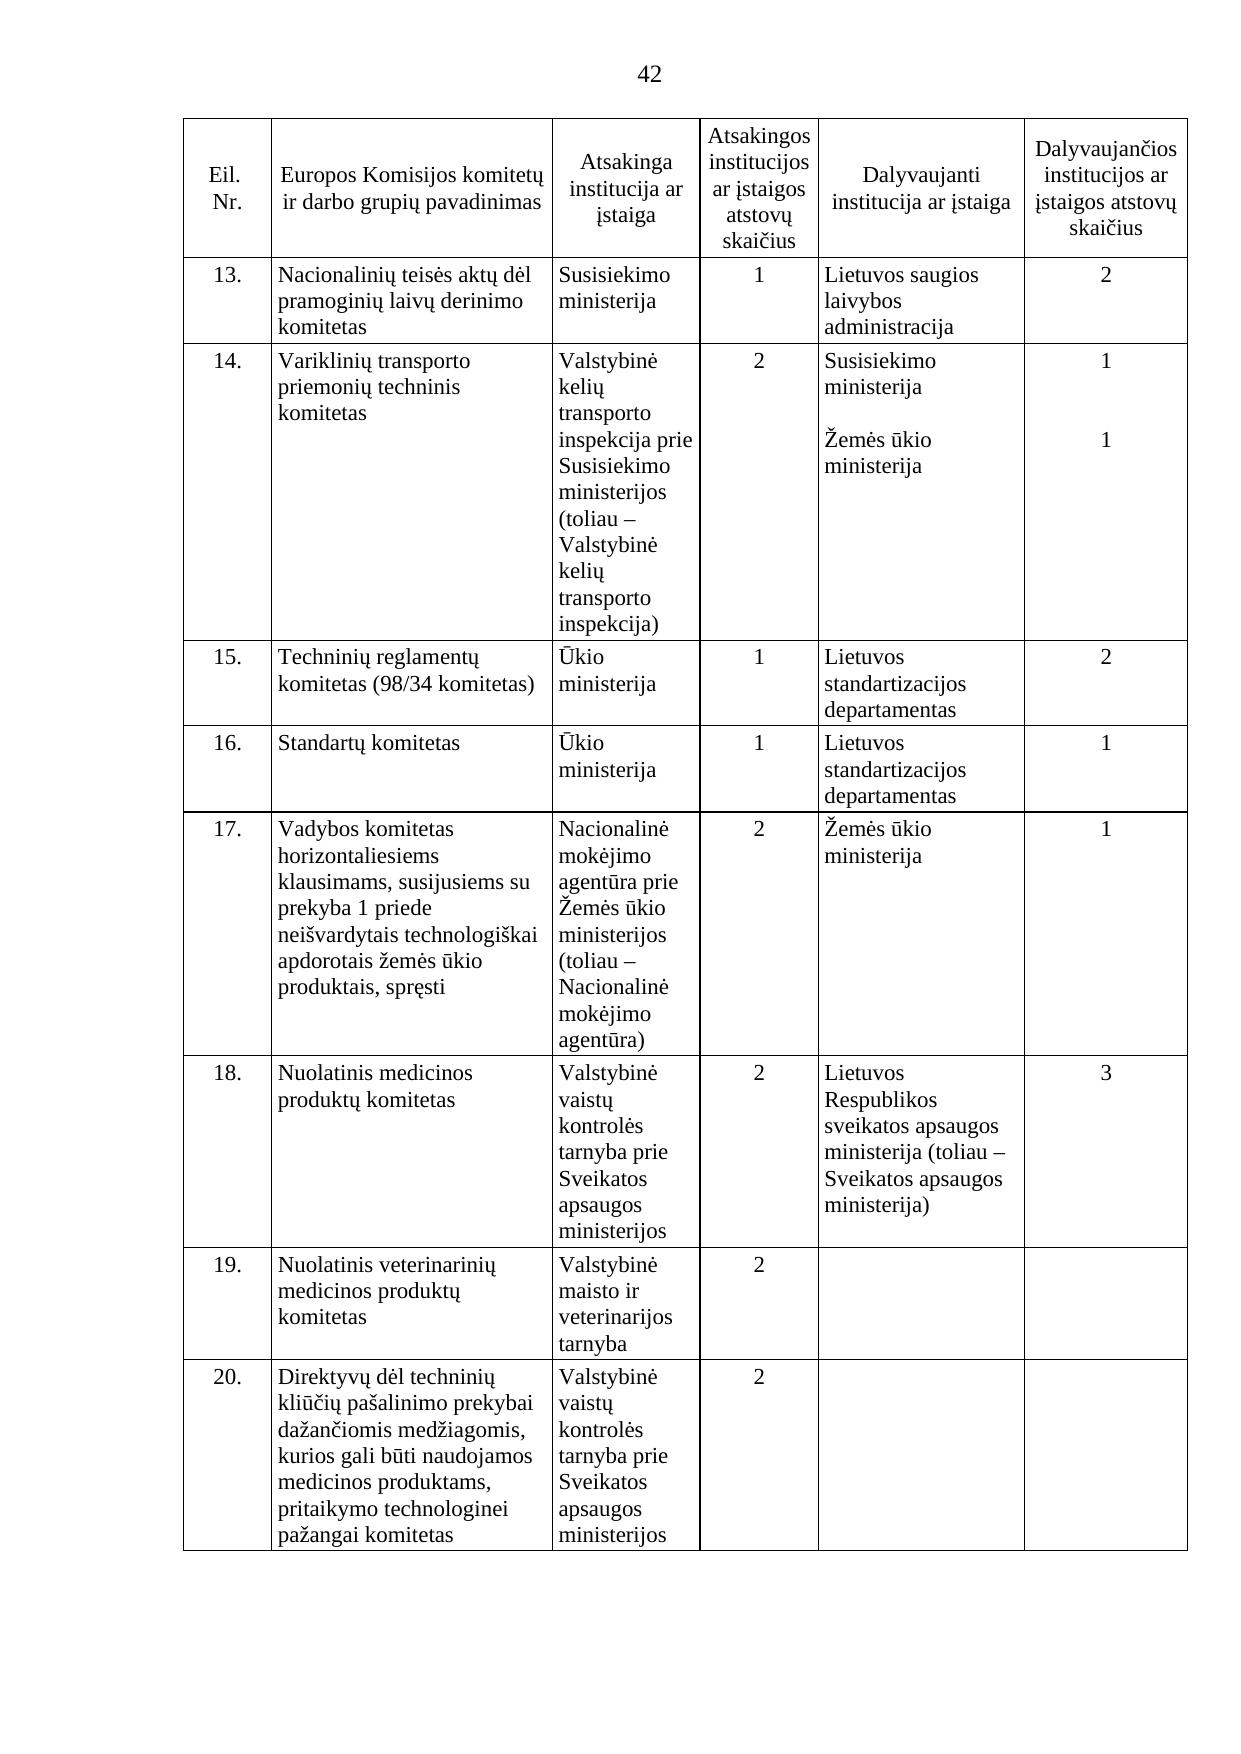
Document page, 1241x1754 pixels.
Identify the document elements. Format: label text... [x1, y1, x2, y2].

table_cell 1 [701, 726, 818, 811]
table_cell Ūkio ministerija [553, 641, 699, 725]
table_cell 1 1 [1025, 344, 1187, 639]
table_cell 19. [184, 1248, 271, 1359]
table_cell Nuolatinis veterinarinių medicinos produktų komitetas [272, 1248, 552, 1359]
table_cell Valstybinė kelių transporto inspekcija prie Susisiekimo ministerijos (toliau – Valstybinė kelių transporto inspekcija) [553, 344, 699, 639]
table_cell 18. [184, 1056, 271, 1247]
table_cell Valstybinė maisto ir veterinarijos tarnyba [553, 1248, 699, 1359]
table_cell Valstybinė vaistų kontrolės tarnyba prie Sveikatos apsaugos ministerijos [553, 1360, 699, 1550]
table_cell Lietuvos saugios laivybos administracija [819, 258, 1024, 343]
table_cell Nacionalinė mokėjimo agentūra prie Žemės ūkio ministerijos (toliau – Nacionalinė mokėjimo agentūra) [553, 813, 699, 1055]
table_cell Lietuvos standartizacijos departamentas [819, 726, 1024, 811]
table_cell Susisiekimo ministerija [553, 258, 699, 343]
table_cell Lietuvos Respublikos sveikatos apsaugos ministerija (toliau – Sveikatos apsaugos ministerija) [819, 1056, 1024, 1247]
table_header Eil. Nr. [184, 119, 271, 257]
table_cell Techninių reglamentų komitetas (98/34 komitetas) [272, 641, 552, 725]
table_cell 2 [701, 1056, 818, 1247]
table_cell Nuolatinis medicinos produktų komitetas [272, 1056, 552, 1247]
table_cell 17. [184, 813, 271, 1055]
table_cell 14. [184, 344, 271, 639]
table_cell Žemės ūkio ministerija [819, 813, 1024, 1055]
table_cell 2 [701, 344, 818, 639]
table_cell Lietuvos standartizacijos departamentas [819, 641, 1024, 725]
table_cell Susisiekimo ministerija Žemės ūkio ministerija [819, 344, 1024, 639]
table_cell 1 [1025, 813, 1187, 1055]
table_cell [819, 1360, 1024, 1550]
table_header Atsakinga institucija ar įstaiga [553, 119, 699, 257]
table_cell Vadybos komitetas horizontaliesiems klausimams, susijusiems su prekyba 1 priede neišvardytais technologiškai apdorotais žemės ūkio produktais, spręsti [272, 813, 552, 1055]
table_cell 16. [184, 726, 271, 811]
table_cell 15. [184, 641, 271, 725]
table_cell 2 [701, 1360, 818, 1550]
table_cell Nacionalinių teisės aktų dėl pramoginių laivų derinimo komitetas [272, 258, 552, 343]
table_cell 13. [184, 258, 271, 343]
table_cell 2 [1025, 258, 1187, 343]
table_cell 1 [701, 258, 818, 343]
table_cell Ūkio ministerija [553, 726, 699, 811]
table_cell [1025, 1360, 1187, 1550]
table_header Atsakingos institucijos ar įstaigos atstovų skaičius [701, 119, 818, 257]
table_cell 1 [1025, 726, 1187, 811]
table_header Europos Komisijos komitetų ir darbo grupių pavadinimas [272, 119, 552, 257]
table_cell 20. [184, 1360, 271, 1550]
table_cell [1025, 1248, 1187, 1359]
table_cell 2 [701, 813, 818, 1055]
table_cell Direktyvų dėl techninių kliūčių pašalinimo prekybai dažančiomis medžiagomis, kurios gali būti naudojamos medicinos produktams, pritaikymo technologinei pažangai komitetas [272, 1360, 552, 1550]
table_cell Standartų komitetas [272, 726, 552, 811]
table_header Dalyvaujanti institucija ar įstaiga [819, 119, 1024, 257]
table_cell [819, 1248, 1024, 1359]
table_cell 3 [1025, 1056, 1187, 1247]
table_cell 1 [701, 641, 818, 725]
table_cell Valstybinė vaistų kontrolės tarnyba prie Sveikatos apsaugos ministerijos [553, 1056, 699, 1247]
table_cell Variklinių transporto priemonių techninis komitetas [272, 344, 552, 639]
table_header Dalyvaujančios institucijos ar įstaigos atstovų skaičius [1025, 119, 1187, 257]
table_cell 2 [1025, 641, 1187, 725]
table_cell 2 [701, 1248, 818, 1359]
